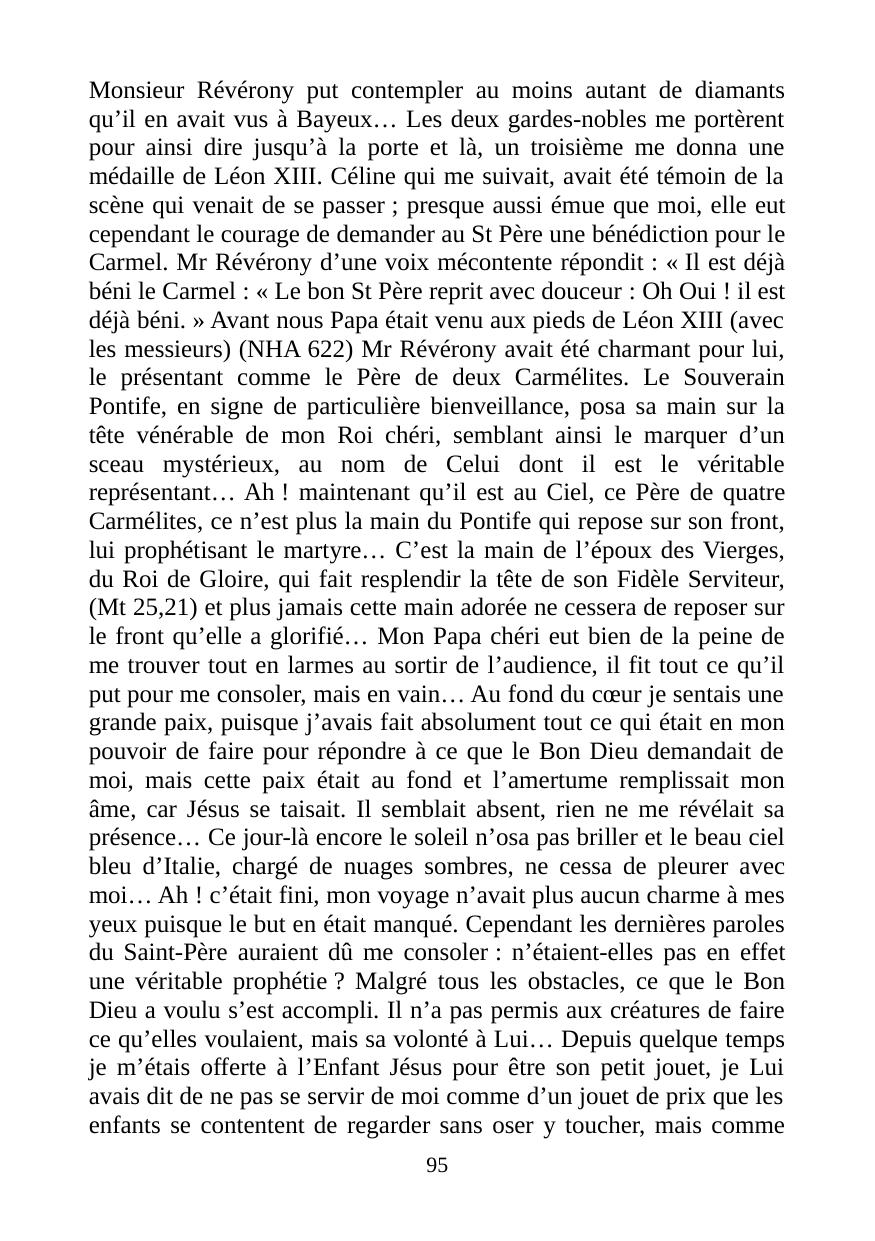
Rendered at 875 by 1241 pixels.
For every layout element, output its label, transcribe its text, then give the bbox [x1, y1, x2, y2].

text Monsieur Révérony put contempler au moins autant de diamants qu’il en avait vus à Bayeux… Les deux gardes-nobles me portèrent pour ainsi dire jusqu’à la porte et là, un troisième me donna une médaille de Léon XIII. Céline qui me suivait, avait été témoin de la scène qui venait de se passer ; presque aussi émue que moi, elle eut cependant le courage de demander au St Père une bénédiction pour le Carmel. Mr Révérony d’une voix mécontente répondit : « Il est déjà béni le Carmel : « Le bon St Père reprit avec douceur : Oh Oui ! il est déjà béni. » Avant nous Papa était venu aux pieds de Léon XIII (avec les messieurs) (NHA 622) Mr Révérony avait été charmant pour lui, le présentant comme le Père de deux Carmélites. Le Souverain Pontife, en signe de particulière bienveillance, posa sa main sur la tête vénérable de mon Roi chéri, semblant ainsi le marquer d’un sceau mystérieux, au nom de Celui dont il est le véritable représentant… Ah ! maintenant qu’il est au Ciel, ce Père de quatre Carmélites, ce n’est plus la main du Pontife qui repose sur son front, lui prophétisant le martyre… C’est la main de l’époux des Vierges, du Roi de Gloire, qui fait resplendir la tête de son Fidèle Serviteur, (Mt 25,21) et plus jamais cette main adorée ne cessera de reposer sur le front qu’elle a glorifié… Mon Papa chéri eut bien de la peine de me trouver tout en larmes au sortir de l’audience, il fit tout ce qu’il put pour me consoler, mais en vain… Au fond du cœur je sentais une grande paix, puisque j’avais fait absolument tout ce qui était en mon pouvoir de faire pour répondre à ce que le Bon Dieu demandait de moi, mais cette paix était au fond et l’amertume remplissait mon âme, car Jésus se taisait. Il semblait absent, rien ne me révélait sa présence… Ce jour-là encore le soleil n’osa pas briller et le beau ciel bleu d’Italie, chargé de nuages sombres, ne cessa de pleurer avec moi… Ah ! c’était fini, mon voyage n’avait plus aucun charme à mes yeux puisque le but en était manqué. Cependant les dernières paroles du Saint-Père auraient dû me consoler : n’étaient-elles pas en effet une véritable prophétie ? Malgré tous les obstacles, ce que le Bon Dieu a voulu s’est accompli. Il n’a pas permis aux créatures de faire ce qu’elles voulaient, mais sa volonté à Lui… Depuis quelque temps je m’étais offerte à l’Enfant Jésus pour être son petit jouet, je Lui avais dit de ne pas se servir de moi comme d’un jouet de prix que les enfants se contentent de regarder sans oser y toucher, mais comme [88, 75, 786, 1139]
